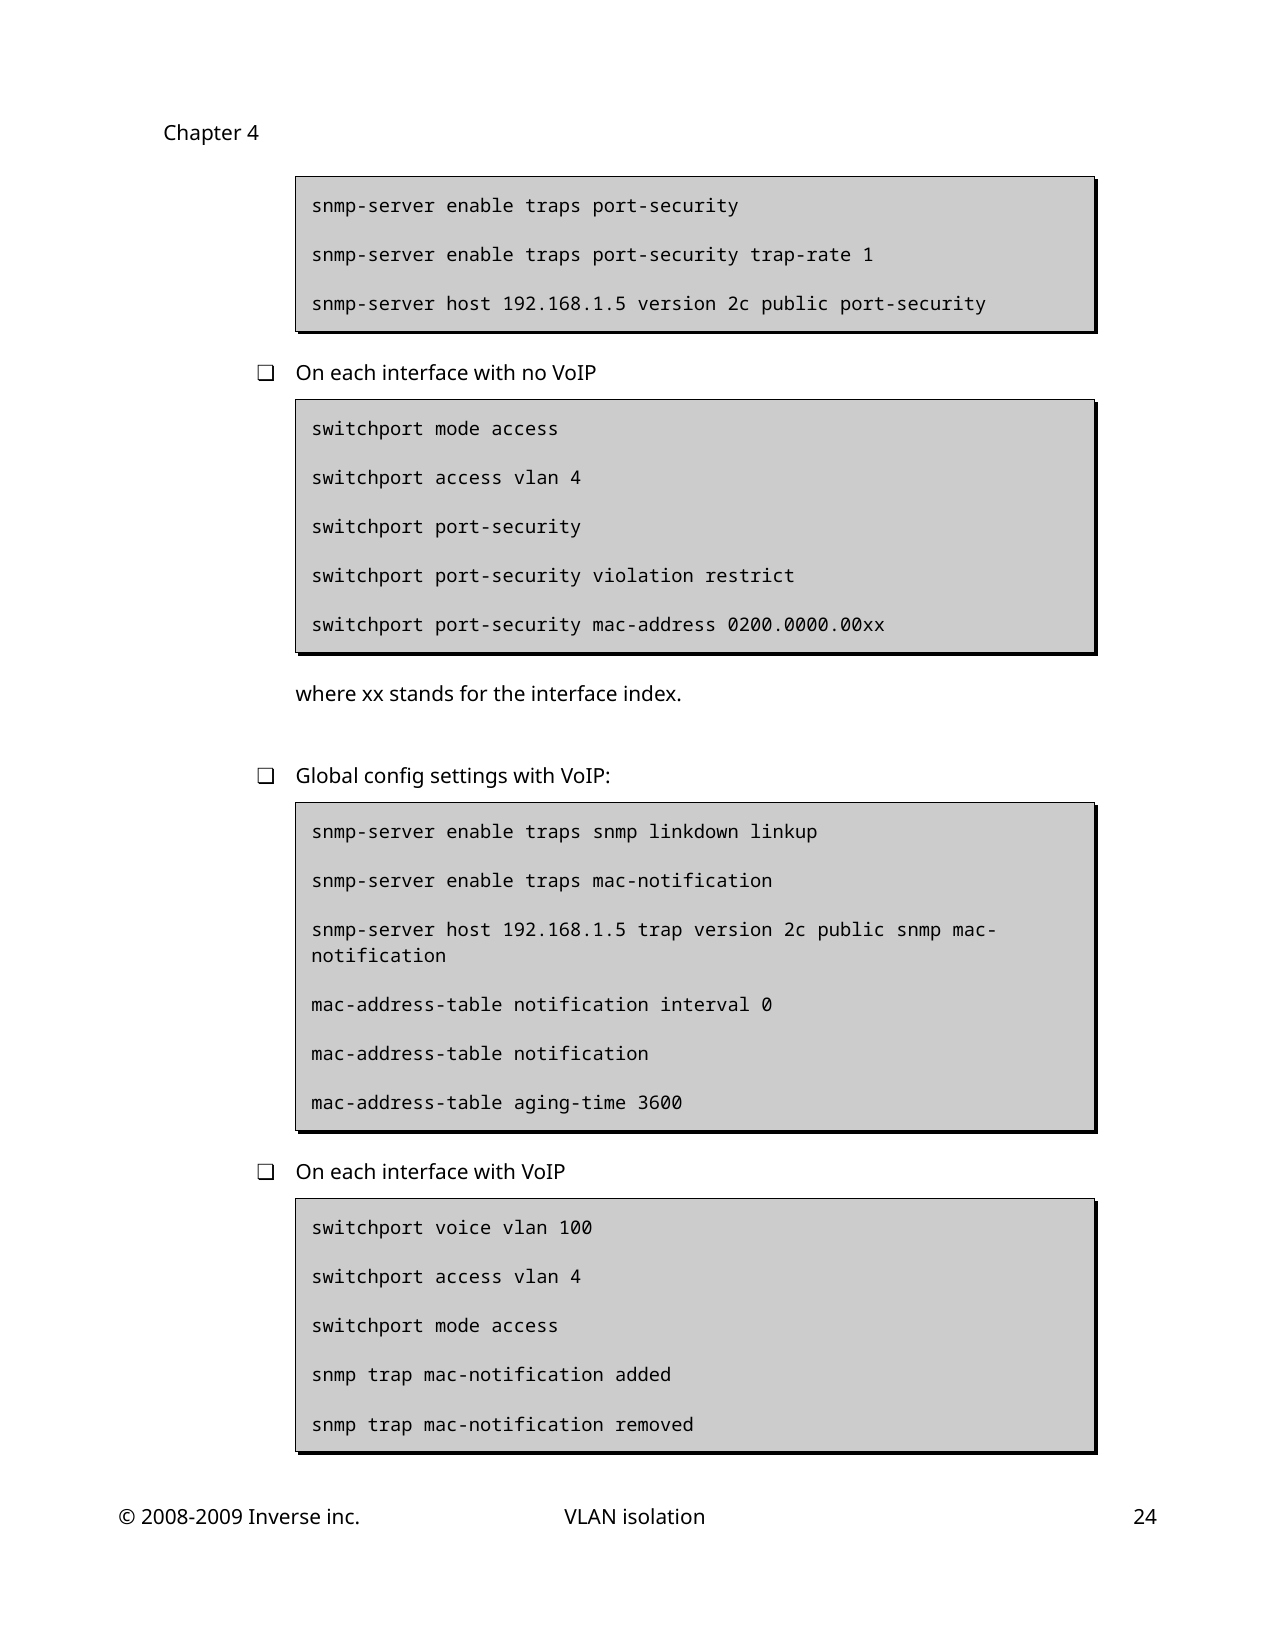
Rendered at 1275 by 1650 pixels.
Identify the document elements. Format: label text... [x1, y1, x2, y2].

text mac-address-table notification interval 0 [296, 975, 1094, 1017]
text snmp-server host 192.168.1.5 version 2c public port-security [296, 274, 1094, 331]
text snmp-server host 192.168.1.5 trap version 2c public snmp mac-notification [296, 901, 1094, 967]
text switchport access vlan 4 [296, 1247, 1094, 1289]
text switchport voice vlan 100 [296, 1199, 1094, 1240]
text snmp-server enable traps port-security trap-rate 1 [296, 225, 1094, 267]
text switchport port-security violation restrict [296, 547, 1094, 588]
text switchport port-security mac-address 0200.0000.00xx [296, 596, 1094, 652]
text switchport port-security [296, 497, 1094, 539]
text where xx stands for the interface index. [295, 679, 1157, 708]
text snmp-server enable traps port-security [296, 177, 1094, 217]
text mac-address-table aging-time 3600 [296, 1074, 1094, 1130]
list ❏ On each interface with VoIP [256, 1157, 1157, 1186]
text snmp-server enable traps mac-notification [296, 851, 1094, 893]
list ❏ Global config settings with VoIP: [256, 761, 1157, 790]
text switchport mode access [296, 400, 1094, 440]
text snmp-server enable traps snmp linkdown linkup [296, 803, 1094, 844]
text snmp trap mac-notification added [296, 1346, 1094, 1387]
list ❏ On each interface with no VoIP [256, 358, 1157, 387]
text snmp trap mac-notification removed [296, 1395, 1094, 1451]
text mac-address-table notification [296, 1024, 1094, 1066]
text switchport access vlan 4 [296, 448, 1094, 489]
text switchport mode access [296, 1297, 1094, 1338]
